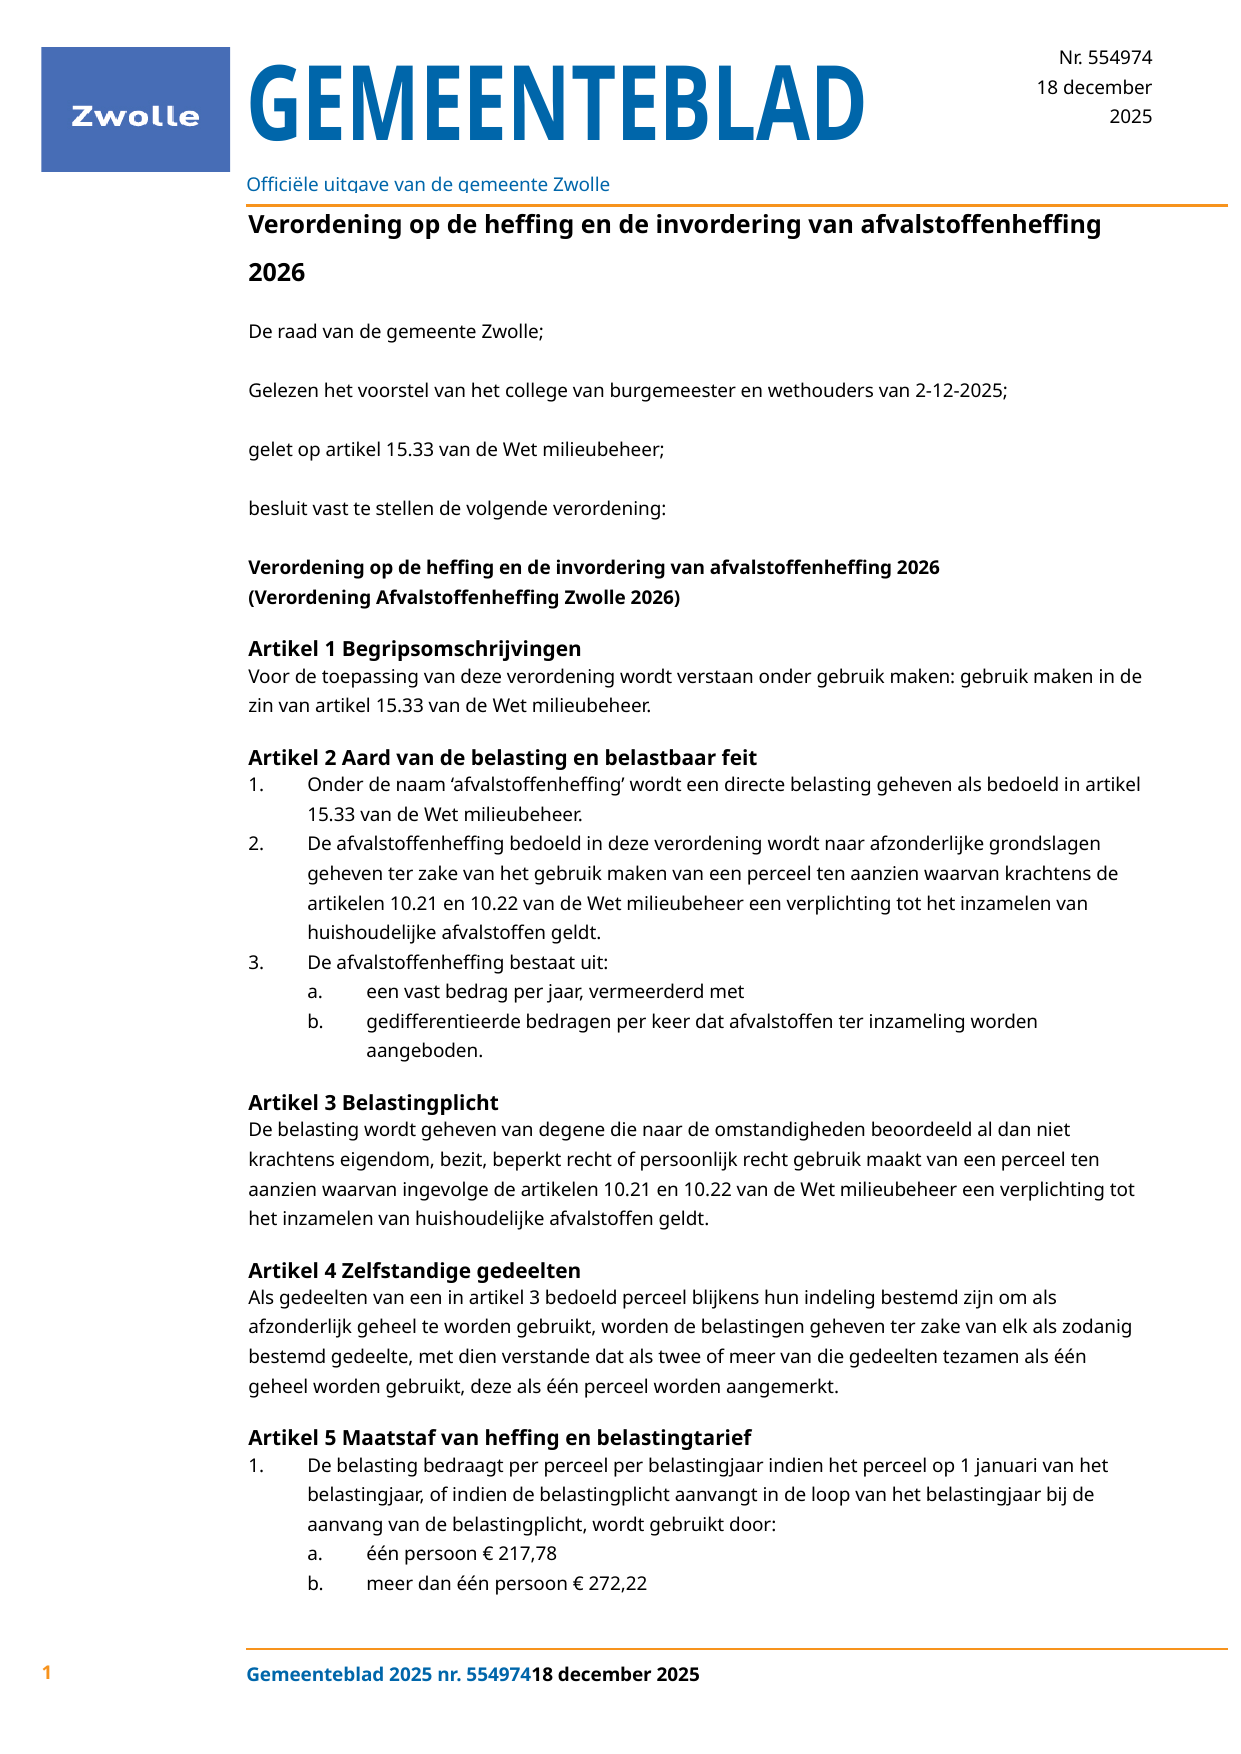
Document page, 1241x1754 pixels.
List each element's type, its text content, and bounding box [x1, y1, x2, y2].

text besluit vast te stellen de volgende verordening: [248, 495, 1152, 521]
list De afvalstoffenheffing bedoeld in deze verordening wordt naar afzonderlijke grondslagen geheven ter zake van het gebruik maken van een perceel ten aanzien waarvan krachtens de artikelen 10.21 en 10.22 van de Wet milieubeheer een verplichting tot het inzamelen van huishoudelijke afvalstoffen geldt. [248, 831, 1152, 945]
text Artikel 4 Zelfstandige gedeelten [248, 1256, 1152, 1284]
list meer dan één persoon € 272,22 [307, 1570, 1152, 1596]
list gedifferentieerde bedragen per keer dat afvalstoffen ter inzameling worden aangeboden. [307, 1008, 1152, 1063]
text (Verordening Afvalstoffenheffing Zwolle 2026) [248, 584, 1152, 610]
text Verordening op de heffing en de invordering van afvalstoffenheffing 2026 [248, 554, 1152, 580]
text Als gedeelten van een in artikel 3 bedoeld perceel blijkens hun indeling bestemd zijn om als afzonderlijk geheel te worden gebruikt, worden de belastingen geheven ter zake van elk als zodanig bestemd gedeelte, met dien verstande dat als twee of meer van die gedeelten tezamen als één geheel worden gebruikt, deze als één perceel worden aangemerkt. [248, 1284, 1152, 1399]
text De belasting wordt geheven van degene die naar de omstandigheden beoordeeld al dan niet krachtens eigendom, bezit, beperkt recht of persoonlijk recht gebruik maakt van een perceel ten aanzien waarvan ingevolge de artikelen 10.21 en 10.22 van de Wet milieubeheer een verplichting tot het inzamelen van huishoudelijke afvalstoffen geldt. [248, 1117, 1152, 1231]
text Verordening op de heffing en de invordering van afvalstoffenheffing 2026 [248, 207, 1152, 288]
text gelet op artikel 15.33 van de Wet milieubeheer; [248, 436, 1152, 462]
text Artikel 5 Maatstaf van heffing en belastingtarief [248, 1423, 1152, 1452]
list één persoon € 217,78 [307, 1541, 1152, 1566]
list De belasting bedraagt per perceel per belastingjaar indien het perceel op 1 januari van het belastingjaar, of indien de belastingplicht aanvangt in de loop van het belastingjaar bij de aanvang van de belastingplicht, wordt gebruikt door: [248, 1452, 1152, 1537]
list een vast bedrag per jaar, vermeerderd met [307, 978, 1152, 1004]
text Artikel 2 Aard van de belasting en belastbaar feit [248, 743, 1152, 771]
picture [41, 47, 231, 172]
text Gelezen het voorstel van het college van burgemeester en wethouders van 2-12-2025; [248, 377, 1152, 403]
text Artikel 3 Belastingplicht [248, 1088, 1152, 1117]
list De afvalstoffenheffing bestaat uit: [248, 949, 1152, 975]
text Voor de toepassing van deze verordening wordt verstaan onder gebruik maken: gebruik maken in de zin van artikel 15.33 van de Wet milieubeheer. [248, 663, 1152, 718]
text Artikel 1 Begripsomschrijvingen [248, 634, 1152, 663]
text De raad van de gemeente Zwolle; [248, 318, 1152, 344]
list Onder de naam ‘afvalstoffenheffing’ wordt een directe belasting geheven als bedoeld in artikel 15.33 van de Wet milieubeheer. [248, 771, 1152, 827]
